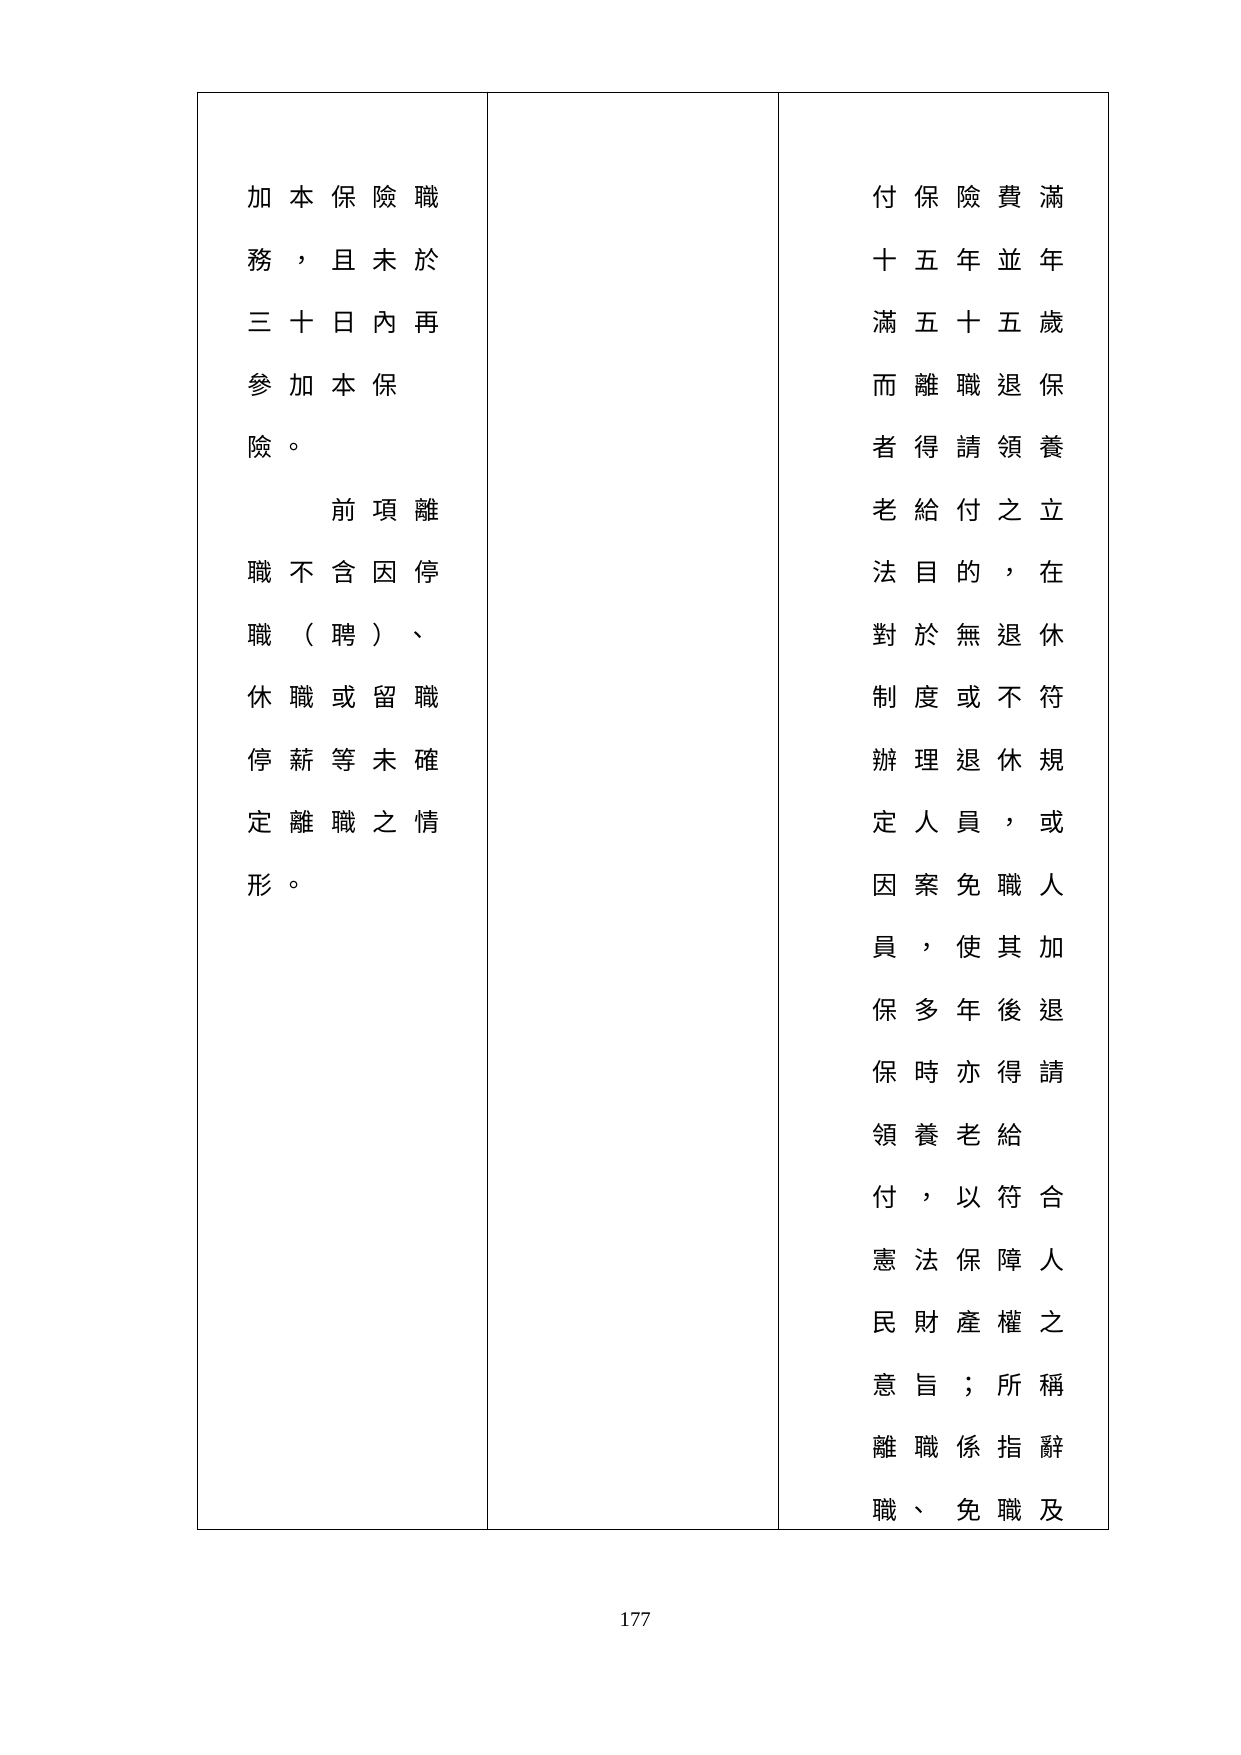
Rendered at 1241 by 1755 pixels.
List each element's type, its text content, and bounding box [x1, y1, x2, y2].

table_cell 加本保險職務，且未於三十日內再參加本保險。 前項離職不含因停職（聘）、休職或留職停薪等未確定離職之情形。 [198, 93, 487, 1529]
table_cell [488, 93, 778, 1529]
table_cell 付保險費滿十五年並年滿五十五歲而離職退保者得請領養老給付之立法目的，在對於無退休制度或不符辦理退休規定人員，或因案免職人員，使其加保多年後退保時亦得請領養老給付，以符合憲法保障人民財產權之意旨；所稱離職係指辭職、免職及 [779, 93, 1108, 1529]
